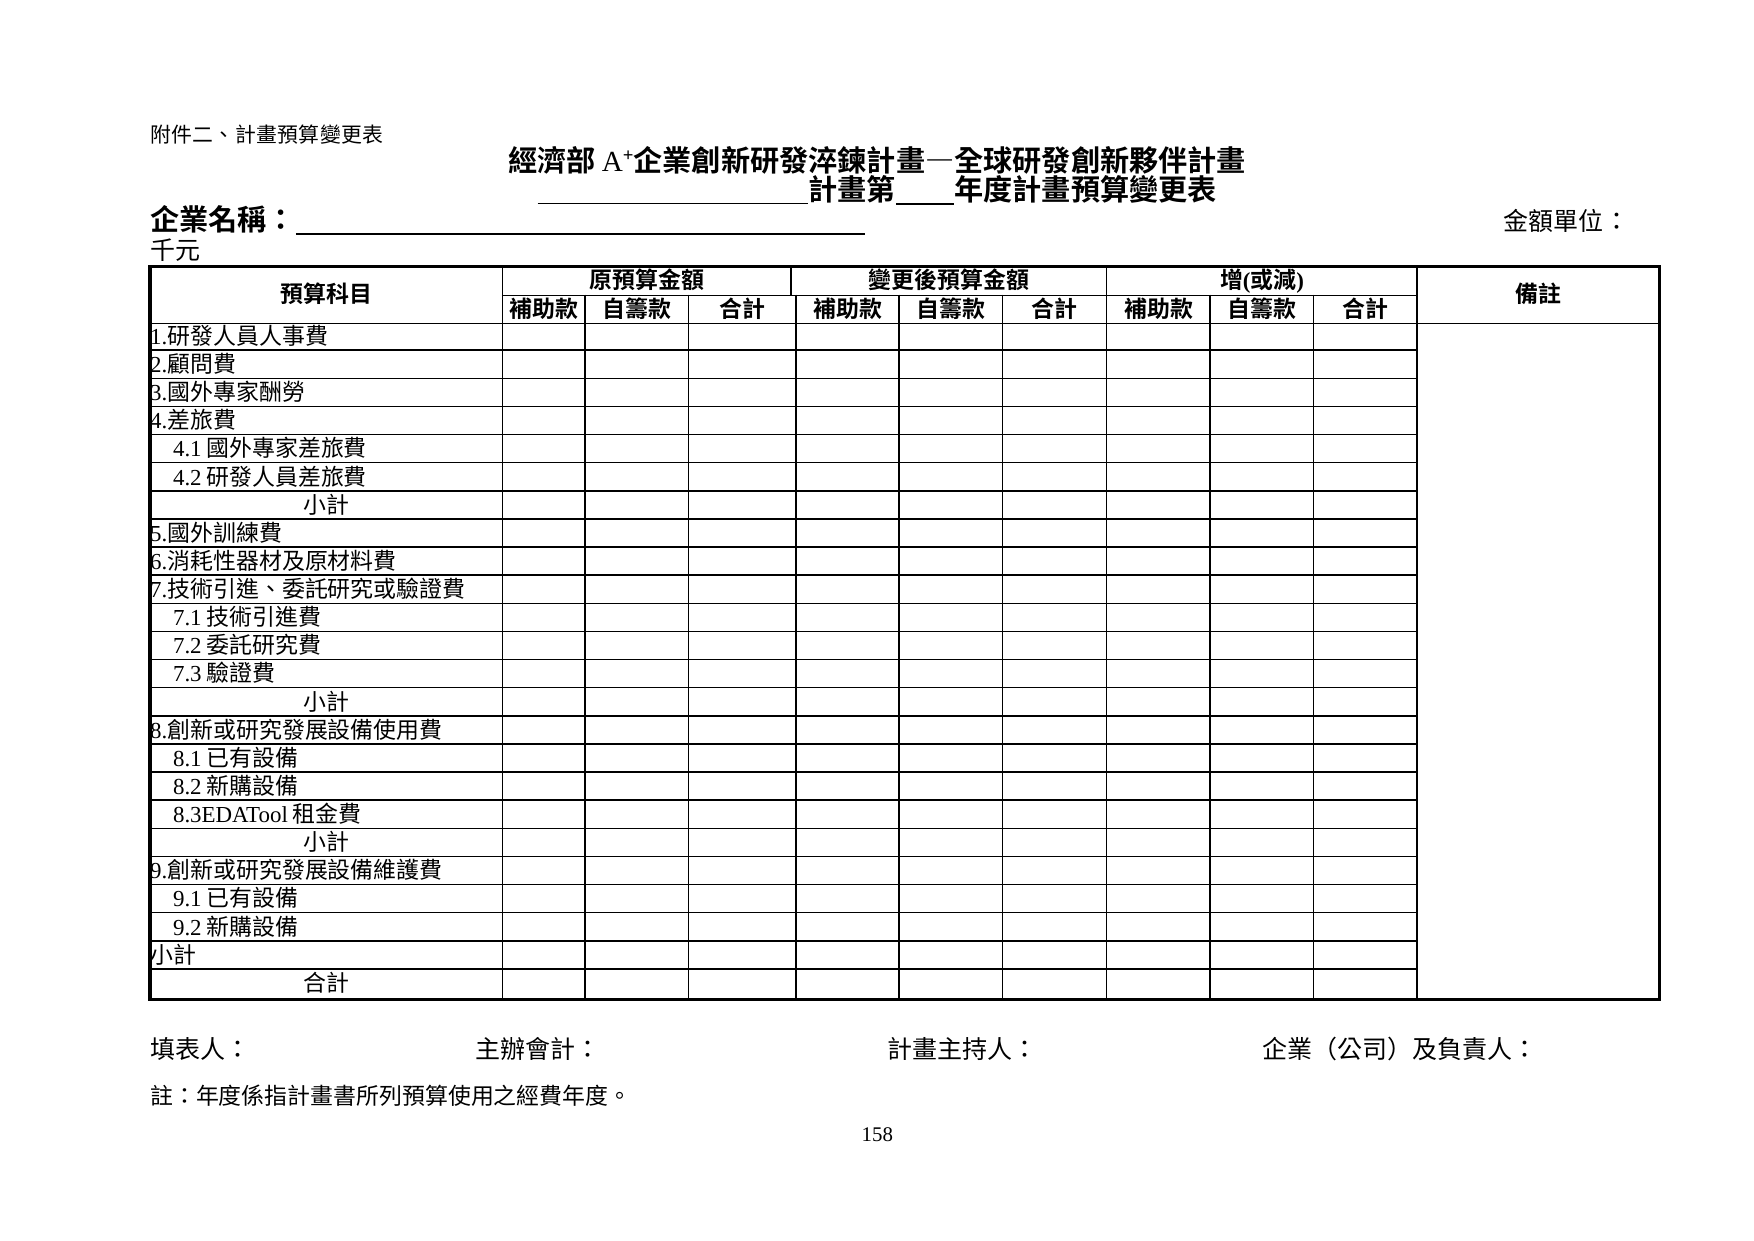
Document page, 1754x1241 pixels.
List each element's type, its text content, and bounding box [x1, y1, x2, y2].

table_cell [586, 773, 688, 799]
table_cell [1107, 829, 1209, 856]
table_cell [1314, 913, 1416, 940]
table_cell [1107, 970, 1209, 998]
text 企業名稱： 金額單位：千元 [150, 207, 1604, 265]
table_cell [503, 407, 584, 434]
table_cell [900, 745, 1002, 771]
table_cell [900, 942, 1002, 968]
table_cell [689, 463, 795, 490]
table_cell [1003, 351, 1106, 377]
table_cell [503, 632, 584, 659]
table_cell [797, 407, 898, 434]
table_cell [1003, 463, 1106, 490]
table_cell 7.2委託研究費 [152, 632, 502, 659]
table_cell [1314, 632, 1416, 659]
table_cell [1418, 324, 1658, 998]
table_cell [1003, 717, 1106, 743]
table_cell [1211, 660, 1313, 687]
table_cell [797, 351, 898, 377]
table_cell [1107, 913, 1209, 940]
table_cell [503, 857, 584, 884]
table_cell 8.1已有設備 [152, 745, 502, 771]
table_cell [689, 970, 795, 998]
table_cell [1003, 435, 1106, 462]
table_cell [689, 913, 795, 940]
table_cell [503, 463, 584, 490]
table_cell [1211, 548, 1313, 574]
table_cell [900, 351, 1002, 377]
table_cell [900, 660, 1002, 687]
table_cell [797, 520, 898, 546]
table_cell [1211, 379, 1313, 406]
table_cell [900, 688, 1002, 715]
table_cell [1107, 632, 1209, 659]
table_cell [586, 379, 688, 406]
table_cell [1211, 773, 1313, 799]
table_cell [503, 773, 584, 799]
table_cell [586, 801, 688, 827]
table_cell [797, 576, 898, 602]
table_cell [900, 717, 1002, 743]
table_cell [1107, 435, 1209, 462]
table_cell [1314, 604, 1416, 631]
table_cell [1107, 801, 1209, 827]
table_cell 自籌款 [1211, 296, 1313, 323]
table_cell [1211, 745, 1313, 771]
table_cell [1211, 576, 1313, 602]
table_cell 8.創新或研究發展設備使用費 [152, 717, 502, 743]
table_cell [1107, 604, 1209, 631]
table_cell 9.創新或研究發展設備維護費 [152, 857, 502, 884]
table_cell [1107, 463, 1209, 490]
table_cell [1314, 801, 1416, 827]
table_cell [900, 970, 1002, 998]
table_cell 小計 [152, 829, 502, 856]
table_cell [503, 492, 584, 518]
table_cell [503, 351, 584, 377]
table_cell [689, 407, 795, 434]
table_cell [1314, 688, 1416, 715]
table_cell [797, 913, 898, 940]
table_cell [586, 942, 688, 968]
table_cell [1211, 857, 1313, 884]
table_cell [586, 913, 688, 940]
table_cell [1211, 520, 1313, 546]
table_cell [1003, 548, 1106, 574]
table_cell [1211, 351, 1313, 377]
table_cell [1314, 885, 1416, 912]
table_cell [586, 324, 688, 349]
table_cell [1107, 942, 1209, 968]
table_cell [900, 520, 1002, 546]
table_cell [1107, 407, 1209, 434]
table_cell [1107, 660, 1209, 687]
table_cell [689, 829, 795, 856]
table_cell 自籌款 [900, 296, 1002, 323]
table_cell [503, 548, 584, 574]
table_cell [900, 463, 1002, 490]
table_cell [1107, 548, 1209, 574]
table_cell [1314, 773, 1416, 799]
table_cell 合計 [689, 296, 795, 323]
table_cell [1211, 688, 1313, 715]
table_cell 6.消耗性器材及原材料費 [152, 548, 502, 574]
table_cell [797, 548, 898, 574]
table_cell [1314, 324, 1416, 349]
table_cell [586, 717, 688, 743]
table_cell [1314, 970, 1416, 998]
table_cell [1003, 801, 1106, 827]
table_cell [1211, 942, 1313, 968]
table_cell 補助款 [503, 296, 584, 323]
table_cell [1003, 688, 1106, 715]
table_cell 9.2新購設備 [152, 913, 502, 940]
table_cell [900, 857, 1002, 884]
table_cell [689, 351, 795, 377]
table_cell [1314, 351, 1416, 377]
table_cell 7.技術引進、委託研究或驗證費 [152, 576, 502, 602]
table_cell [586, 520, 688, 546]
table_cell [1003, 632, 1106, 659]
table_cell [900, 913, 1002, 940]
table_cell [1107, 379, 1209, 406]
table_cell [1314, 379, 1416, 406]
table_cell [1003, 829, 1106, 856]
table_cell [1211, 801, 1313, 827]
table_cell [1003, 913, 1106, 940]
table_cell [1003, 520, 1106, 546]
table_cell [1003, 745, 1106, 771]
table_cell [689, 885, 795, 912]
table_cell [586, 632, 688, 659]
table_cell [689, 520, 795, 546]
table_cell [1211, 829, 1313, 856]
table_cell [900, 576, 1002, 602]
table_header 增(或減) [1107, 268, 1416, 294]
table_cell [503, 688, 584, 715]
table_cell [586, 970, 688, 998]
table_cell [1211, 885, 1313, 912]
table_cell [586, 407, 688, 434]
table_cell 補助款 [1107, 296, 1209, 323]
table_cell [503, 829, 584, 856]
table_header 預算科目 [152, 268, 502, 323]
table_cell [689, 324, 795, 349]
table_cell [503, 379, 584, 406]
text 經濟部A+企業創新研發淬鍊計畫—全球研發創新夥伴計畫 [150, 148, 1604, 177]
table_cell [689, 632, 795, 659]
table_cell [586, 745, 688, 771]
table_cell [689, 660, 795, 687]
table_cell [900, 548, 1002, 574]
table_cell [797, 324, 898, 349]
table_cell [503, 604, 584, 631]
table_header 變更後預算金額 [792, 268, 1106, 294]
table_cell [797, 970, 898, 998]
table_cell [1314, 548, 1416, 574]
table_cell 4.1國外專家差旅費 [152, 435, 502, 462]
table_cell [503, 801, 584, 827]
table_cell 8.3EDATool租金費 [152, 801, 502, 827]
table_cell [1107, 857, 1209, 884]
table_cell 4.差旅費 [152, 407, 502, 434]
table_cell 4.2研發人員差旅費 [152, 463, 502, 490]
table_cell [1211, 717, 1313, 743]
table_cell [689, 857, 795, 884]
table_cell 8.2新購設備 [152, 773, 502, 799]
table_cell [1211, 632, 1313, 659]
table_cell [689, 548, 795, 574]
table_cell 7.3驗證費 [152, 660, 502, 687]
table_cell [797, 604, 898, 631]
table_cell [900, 885, 1002, 912]
table_cell [689, 688, 795, 715]
table_cell [689, 576, 795, 602]
table_cell [503, 324, 584, 349]
table_header 原預算金額 [503, 268, 790, 294]
table_cell [900, 801, 1002, 827]
table_cell [900, 773, 1002, 799]
table_cell 補助款 [797, 296, 898, 323]
table_cell [797, 660, 898, 687]
table_cell [797, 801, 898, 827]
table_cell [797, 773, 898, 799]
table_cell [1107, 773, 1209, 799]
table_cell [1314, 520, 1416, 546]
table_cell [1003, 970, 1106, 998]
table_cell [503, 885, 584, 912]
table_cell [689, 773, 795, 799]
text 註：年度係指計畫書所列預算使用之經費年度。 [150, 1078, 1604, 1111]
table_cell [586, 885, 688, 912]
table_cell 3.國外專家酬勞 [152, 379, 502, 406]
table_cell [1314, 492, 1416, 518]
table_cell [586, 688, 688, 715]
table_cell 1.研發人員人事費 [152, 324, 502, 349]
table_cell [586, 660, 688, 687]
table_cell [689, 492, 795, 518]
table_cell [1314, 463, 1416, 490]
table_cell [586, 857, 688, 884]
table_cell [689, 942, 795, 968]
table_cell [586, 435, 688, 462]
table_cell [1003, 492, 1106, 518]
table_cell [503, 745, 584, 771]
table_cell [1107, 324, 1209, 349]
table_cell [1003, 942, 1106, 968]
table_cell [1003, 773, 1106, 799]
table_cell [900, 632, 1002, 659]
table_cell [503, 717, 584, 743]
table_cell [503, 913, 584, 940]
table_cell [1107, 492, 1209, 518]
table_cell [1003, 857, 1106, 884]
table_cell 自籌款 [586, 296, 688, 323]
table_cell [1003, 407, 1106, 434]
table_cell [797, 717, 898, 743]
table_cell [689, 717, 795, 743]
table_cell [1211, 970, 1313, 998]
table_cell [900, 829, 1002, 856]
table_cell [900, 435, 1002, 462]
table_cell [1003, 324, 1106, 349]
table_cell [1211, 604, 1313, 631]
table_cell [1211, 324, 1313, 349]
table_cell [1314, 576, 1416, 602]
table_cell 合計 [1314, 296, 1416, 323]
text 附件二、計畫預算變更表 [150, 118, 1604, 148]
table_cell [586, 576, 688, 602]
table_cell [689, 801, 795, 827]
table_cell [1107, 351, 1209, 377]
table_cell [1107, 688, 1209, 715]
table_cell [797, 463, 898, 490]
table_cell [1107, 745, 1209, 771]
table_cell [1003, 604, 1106, 631]
table_cell [1314, 717, 1416, 743]
table_cell [586, 604, 688, 631]
table_cell [797, 829, 898, 856]
table_cell [1314, 829, 1416, 856]
table_cell [1107, 520, 1209, 546]
table_cell [1211, 435, 1313, 462]
table_header 備註 [1418, 268, 1658, 323]
table_cell 小計 [152, 688, 502, 715]
table_cell [1107, 717, 1209, 743]
table_cell [1003, 576, 1106, 602]
table_cell [503, 576, 584, 602]
table_cell [797, 885, 898, 912]
table_cell [797, 857, 898, 884]
table_cell [797, 492, 898, 518]
table_cell [900, 407, 1002, 434]
table_cell [689, 379, 795, 406]
table_cell 合計 [1003, 296, 1106, 323]
table_cell 7.1技術引進費 [152, 604, 502, 631]
table_cell [1107, 885, 1209, 912]
table_cell 小計 [152, 492, 502, 518]
table_cell [797, 745, 898, 771]
table_cell [797, 632, 898, 659]
table_cell [1211, 463, 1313, 490]
table_cell 9.1已有設備 [152, 885, 502, 912]
table_cell [1211, 492, 1313, 518]
table_cell [503, 660, 584, 687]
table_cell [900, 379, 1002, 406]
table_cell [797, 379, 898, 406]
table_cell [900, 604, 1002, 631]
table_cell [586, 463, 688, 490]
table_cell [586, 829, 688, 856]
table_cell [503, 970, 584, 998]
table_cell [797, 688, 898, 715]
table_cell 小計 [152, 942, 502, 968]
table_cell [586, 548, 688, 574]
table_cell [689, 745, 795, 771]
text 計畫第 年度計畫預算變更表 [150, 177, 1604, 207]
table_cell [797, 435, 898, 462]
table_cell 2.顧問費 [152, 351, 502, 377]
table_cell [586, 492, 688, 518]
table_cell [1003, 885, 1106, 912]
text 填表人： 主辦會計： 計畫主持人： 企業（公司）及負責人： [150, 1029, 1604, 1066]
table_cell [1107, 576, 1209, 602]
table_cell [900, 324, 1002, 349]
table_cell [503, 520, 584, 546]
table_cell [1003, 379, 1106, 406]
table_cell [797, 942, 898, 968]
table_cell [1003, 660, 1106, 687]
table_cell 5.國外訓練費 [152, 520, 502, 546]
table_cell [1314, 857, 1416, 884]
table_cell [689, 604, 795, 631]
table_cell [1314, 942, 1416, 968]
table_cell [586, 351, 688, 377]
table_cell [503, 942, 584, 968]
table_cell [1211, 407, 1313, 434]
table_cell [689, 435, 795, 462]
table_cell 合計 [152, 970, 502, 998]
table_cell [503, 435, 584, 462]
table_cell [1211, 913, 1313, 940]
table_cell [1314, 435, 1416, 462]
table_cell [900, 492, 1002, 518]
table_cell [1314, 745, 1416, 771]
table_cell [1314, 660, 1416, 687]
table_cell [1314, 407, 1416, 434]
